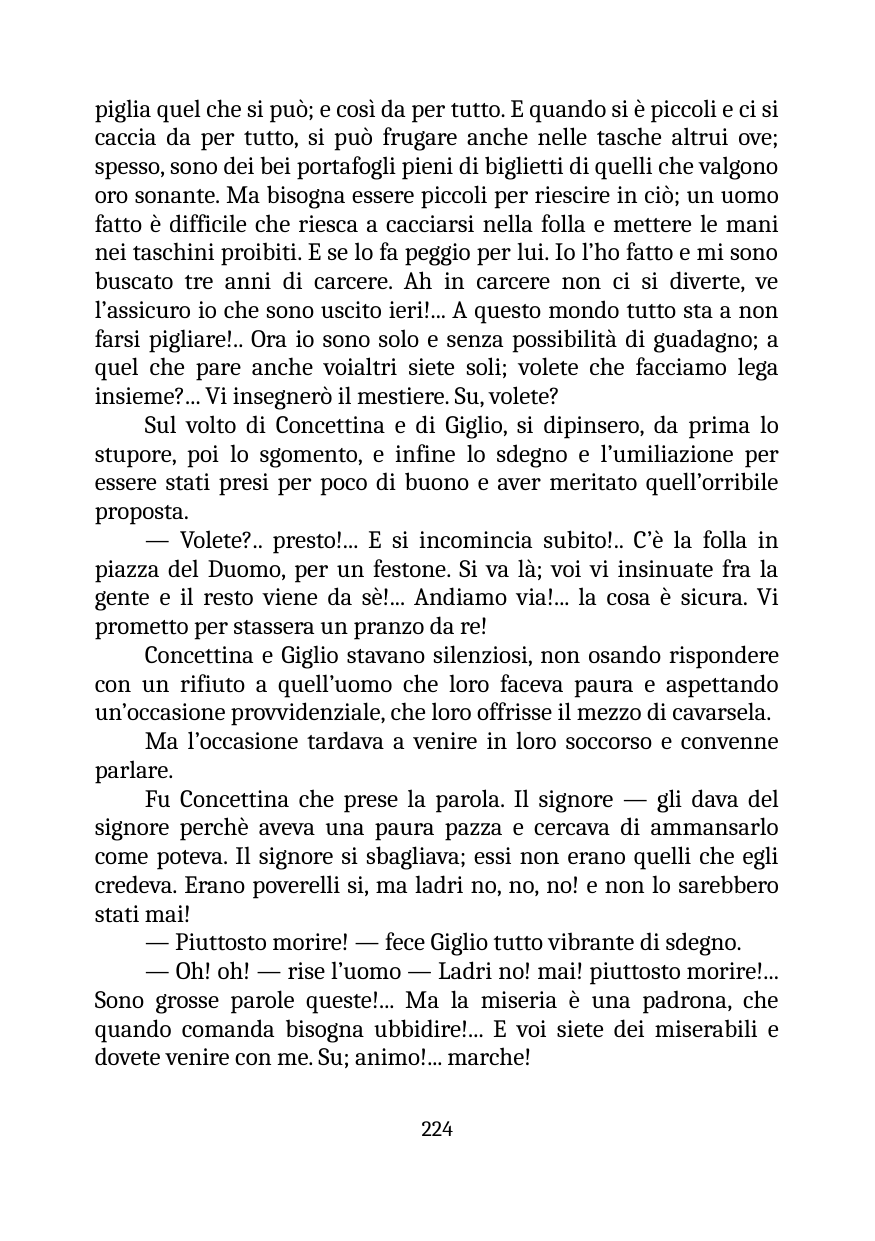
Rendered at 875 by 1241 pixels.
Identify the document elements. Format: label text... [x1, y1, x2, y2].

text Ma l’occasione tardava a venire in loro soccorso e convenne parlare. [94, 727, 779, 784]
text — Piuttosto morire! — fece Giglio tutto vibrante di sdegno. [94, 928, 779, 957]
text Sul volto di Concettina e di Giglio, si dipinsero, da prima lo stupore, poi lo sgomento, e infine lo sdegno e l’umiliazione per essere stati presi per poco di buono e aver meritato quell’orribile proposta. [94, 411, 779, 526]
text — Oh! oh! — rise l’uomo — Ladri no! mai! piuttosto morire!... Sono grosse parole queste!... Ma la miseria è una padrona, che quando comanda bisogna ubbidire!... E voi siete dei miserabili e dovete venire con me. Su; animo!... marche! [94, 957, 779, 1072]
text — Volete?.. presto!... E si incomincia subito!.. C’è la folla in piazza del Duomo, per un festone. Si va là; voi vi insinuate fra la gente e il resto viene da sè!... Andiamo via!... la cosa è sicura. Vi prometto per stassera un pranzo da re! [94, 526, 779, 641]
text Fu Concettina che prese la parola. Il signore — gli dava del signore perchè aveva una paura pazza e cercava di ammansarlo come poteva. Il signore si sbagliava; essi non erano quelli che egli credeva. Erano poverelli si, ma ladri no, no, no! e non lo sarebbero stati mai! [94, 784, 779, 928]
text piglia quel che si può; e così da per tutto. E quando si è piccoli e ci si caccia da per tutto, si può frugare anche nelle tasche altrui ove; spesso, sono dei bei portafogli pieni di biglietti di quelli che valgono oro sonante. Ma bisogna essere piccoli per riescire in ciò; un uomo fatto è difficile che riesca a cacciarsi nella folla e mettere le mani nei taschini proibiti. E se lo fa peggio per lui. Io l’ho fatto e mi sono buscato tre anni di carcere. Ah in carcere non ci si diverte, ve l’assicuro io che sono uscito ieri!... A questo mondo tutto sta a non farsi pigliare!.. Ora io sono solo e senza possibilità di guadagno; a quel che pare anche voialtri siete soli; volete che facciamo lega insieme?... Vi insegnerò il mestiere. Su, volete? [94, 94, 779, 411]
text Concettina e Giglio stavano silenziosi, non osando rispondere con un rifiuto a quell’uomo che loro faceva paura e aspettando un’occasione provvidenziale, che loro offrisse il mezzo di cavarsela. [94, 641, 779, 727]
